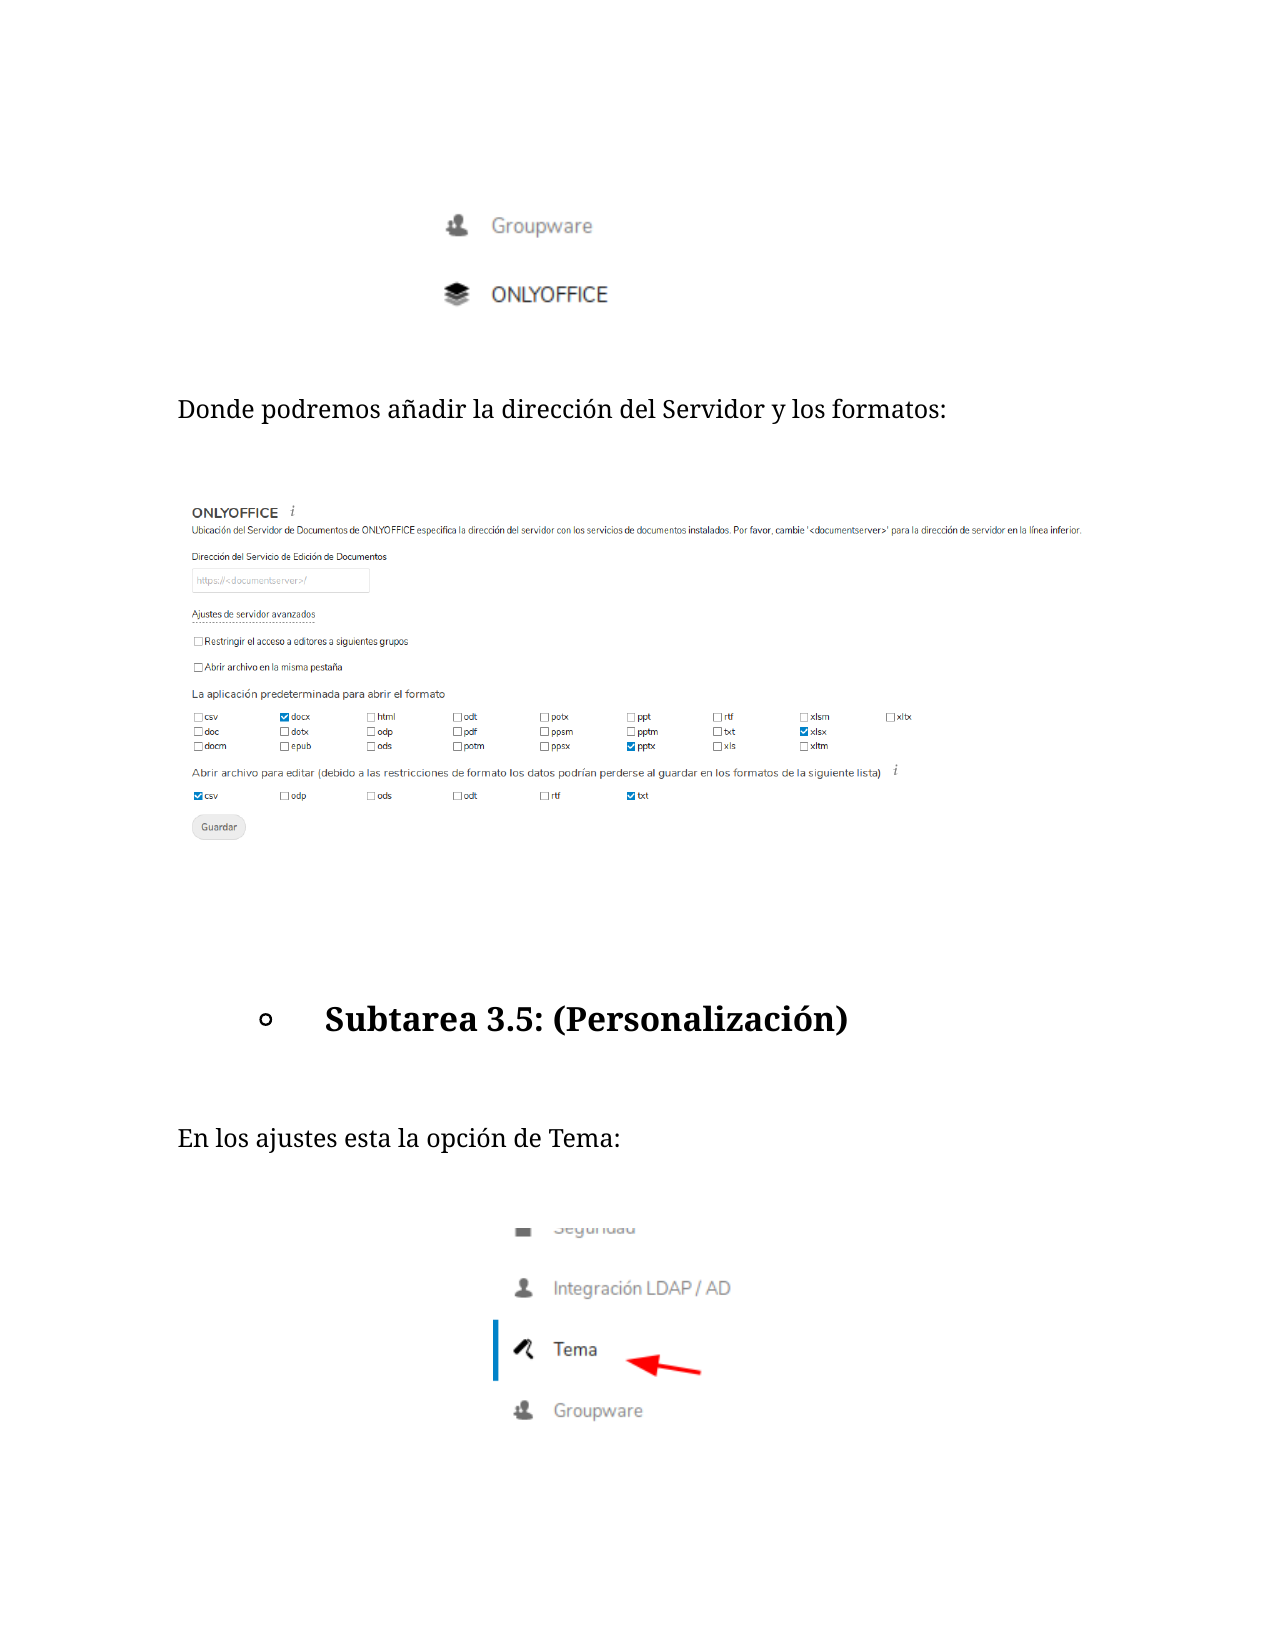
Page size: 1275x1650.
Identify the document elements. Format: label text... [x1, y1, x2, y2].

picture [177, 498, 1098, 863]
picture [493, 1228, 783, 1438]
text Donde podremos añadir la dirección del Servidor y los formatos: [177, 391, 1098, 425]
text En los ajustes esta la opción de Tema: [177, 1121, 1098, 1154]
picture [429, 194, 861, 348]
subtitle Subtarea 3.5: (Personalización) [252, 996, 1098, 1041]
